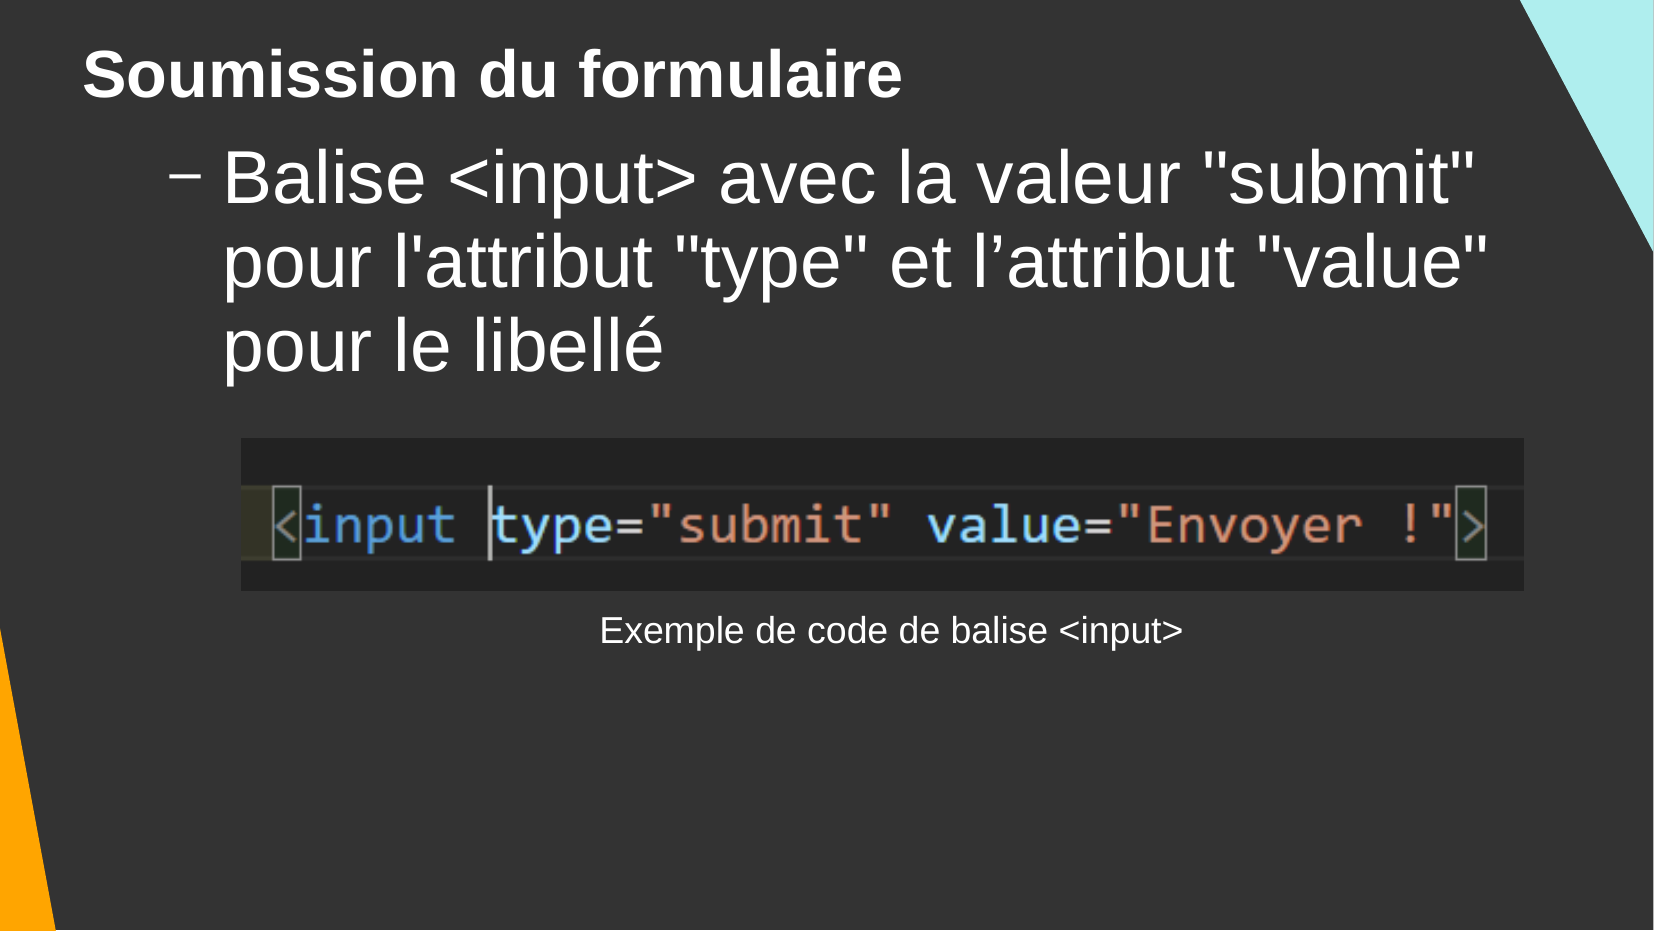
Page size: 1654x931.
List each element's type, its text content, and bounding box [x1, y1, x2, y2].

title Soumission du formulaire [82, 37, 1571, 114]
text_box Exemple de code de balise <input> [307, 602, 1477, 662]
text_box [0, 628, 56, 931]
picture [241, 438, 1524, 591]
text_box [1519, 0, 1654, 254]
list Balise <input> avec la valeur "submit" pour l'attribut "type" et l’attribut "value" pour le libellé [80, 135, 1605, 414]
